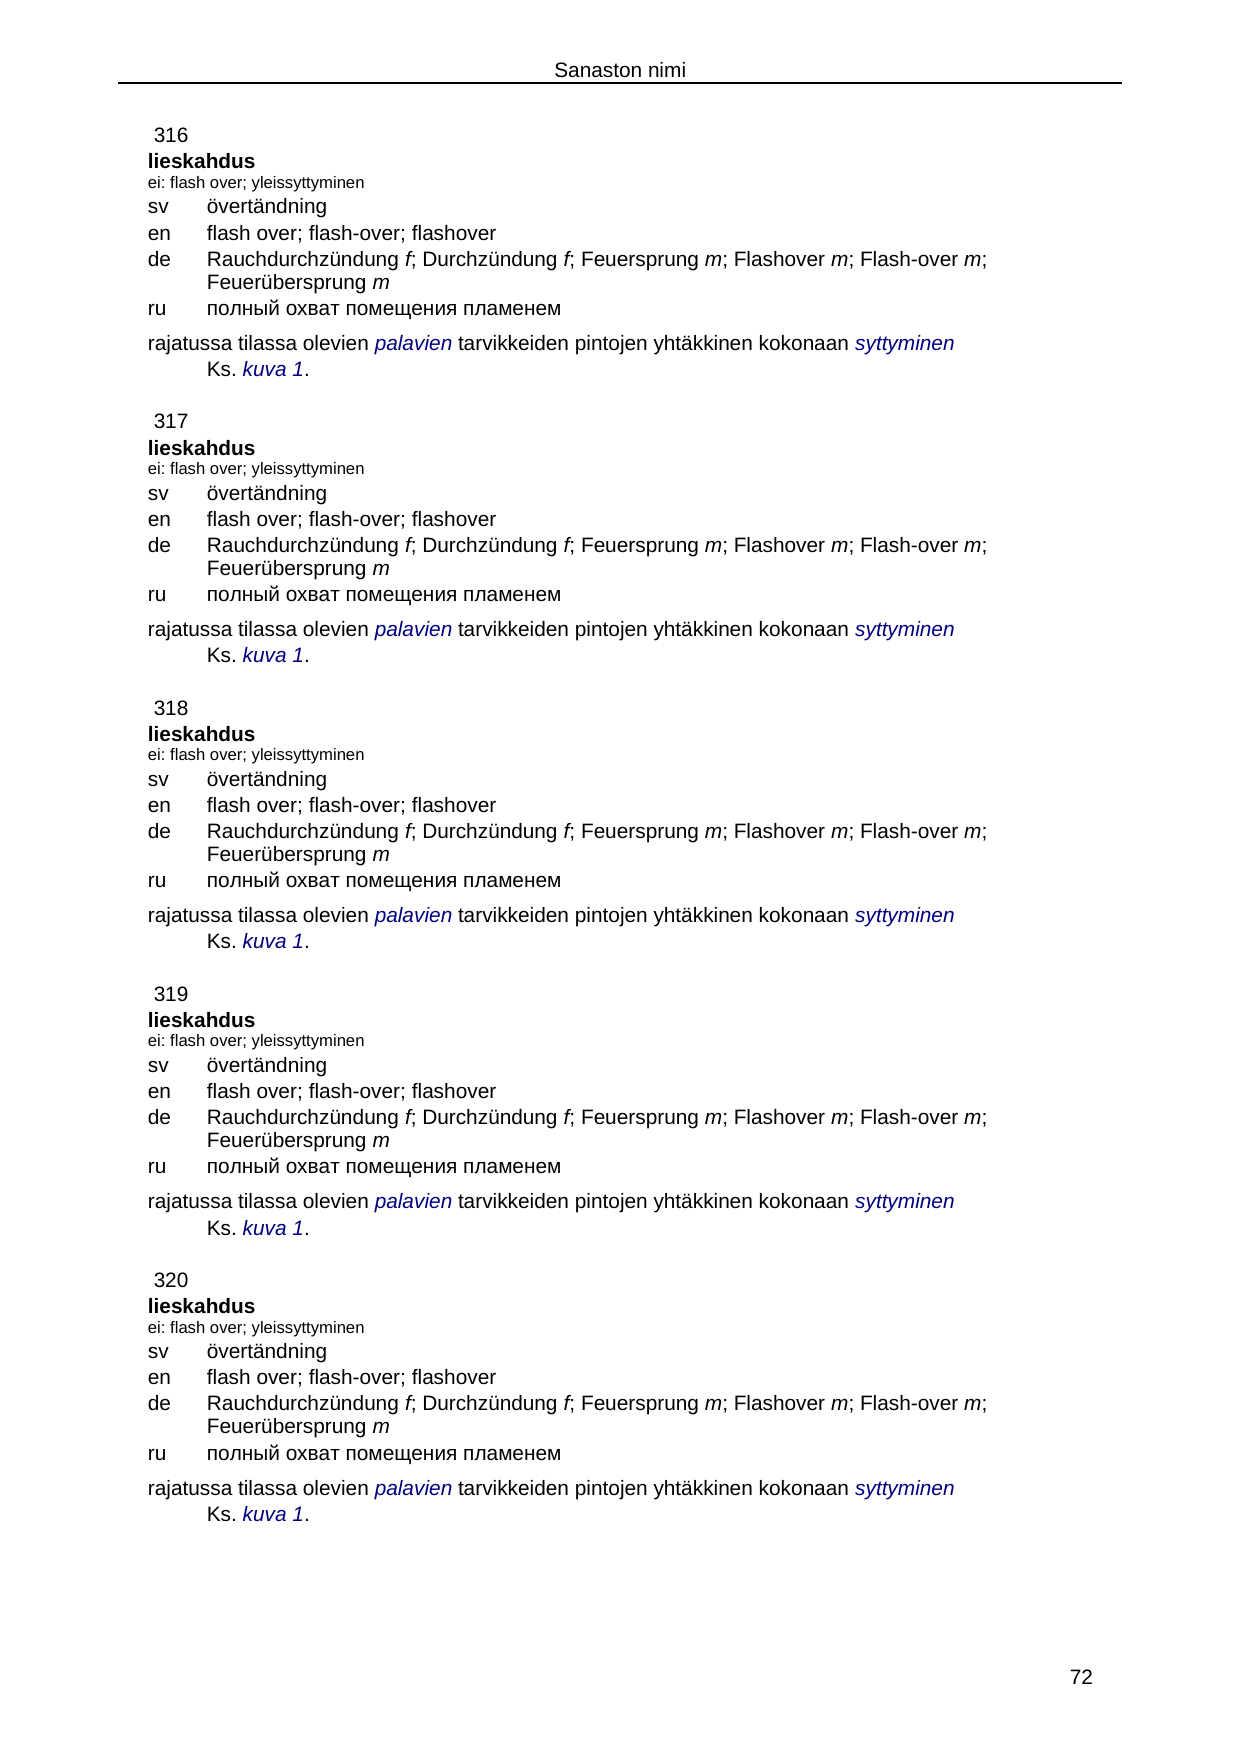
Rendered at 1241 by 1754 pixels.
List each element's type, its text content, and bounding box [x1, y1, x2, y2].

table_header 316 lieskahdus ei: flash over; yleissyttyminen sv övertändning en flash over; flash-over; flashover de Rauchdurchzündung f; Durchzündung f; Feuersprung m; Flashover m; Flash-over m; Feuerübersprung m ru полный охват помещения пламенем rajatussa tilassa olevien palavien tarvikkeiden pintojen yhtäkkinen kokonaan syttyminen Ks. kuva 1. [118, 118, 1122, 381]
table_header 318 lieskahdus ei: flash over; yleissyttyminen sv övertändning en flash over; flash-over; flashover de Rauchdurchzündung f; Durchzündung f; Feuersprung m; Flashover m; Flash-over m; Feuerübersprung m ru полный охват помещения пламенем rajatussa tilassa olevien palavien tarvikkeiden pintojen yhtäkkinen kokonaan syttyminen Ks. kuva 1. [118, 690, 1122, 953]
table_header 317 lieskahdus ei: flash over; yleissyttyminen sv övertändning en flash over; flash-over; flashover de Rauchdurchzündung f; Durchzündung f; Feuersprung m; Flashover m; Flash-over m; Feuerübersprung m ru полный охват помещения пламенем rajatussa tilassa olevien palavien tarvikkeiden pintojen yhtäkkinen kokonaan syttyminen Ks. kuva 1. [118, 404, 1122, 667]
table_header 319 lieskahdus ei: flash over; yleissyttyminen sv övertändning en flash over; flash-over; flashover de Rauchdurchzündung f; Durchzündung f; Feuersprung m; Flashover m; Flash-over m; Feuerübersprung m ru полный охват помещения пламенем rajatussa tilassa olevien palavien tarvikkeiden pintojen yhtäkkinen kokonaan syttyminen Ks. kuva 1. [118, 976, 1122, 1239]
table_header 320 lieskahdus ei: flash over; yleissyttyminen sv övertändning en flash over; flash-over; flashover de Rauchdurchzündung f; Durchzündung f; Feuersprung m; Flashover m; Flash-over m; Feuerübersprung m ru полный охват помещения пламенем rajatussa tilassa olevien palavien tarvikkeiden pintojen yhtäkkinen kokonaan syttyminen Ks. kuva 1. [118, 1263, 1122, 1526]
